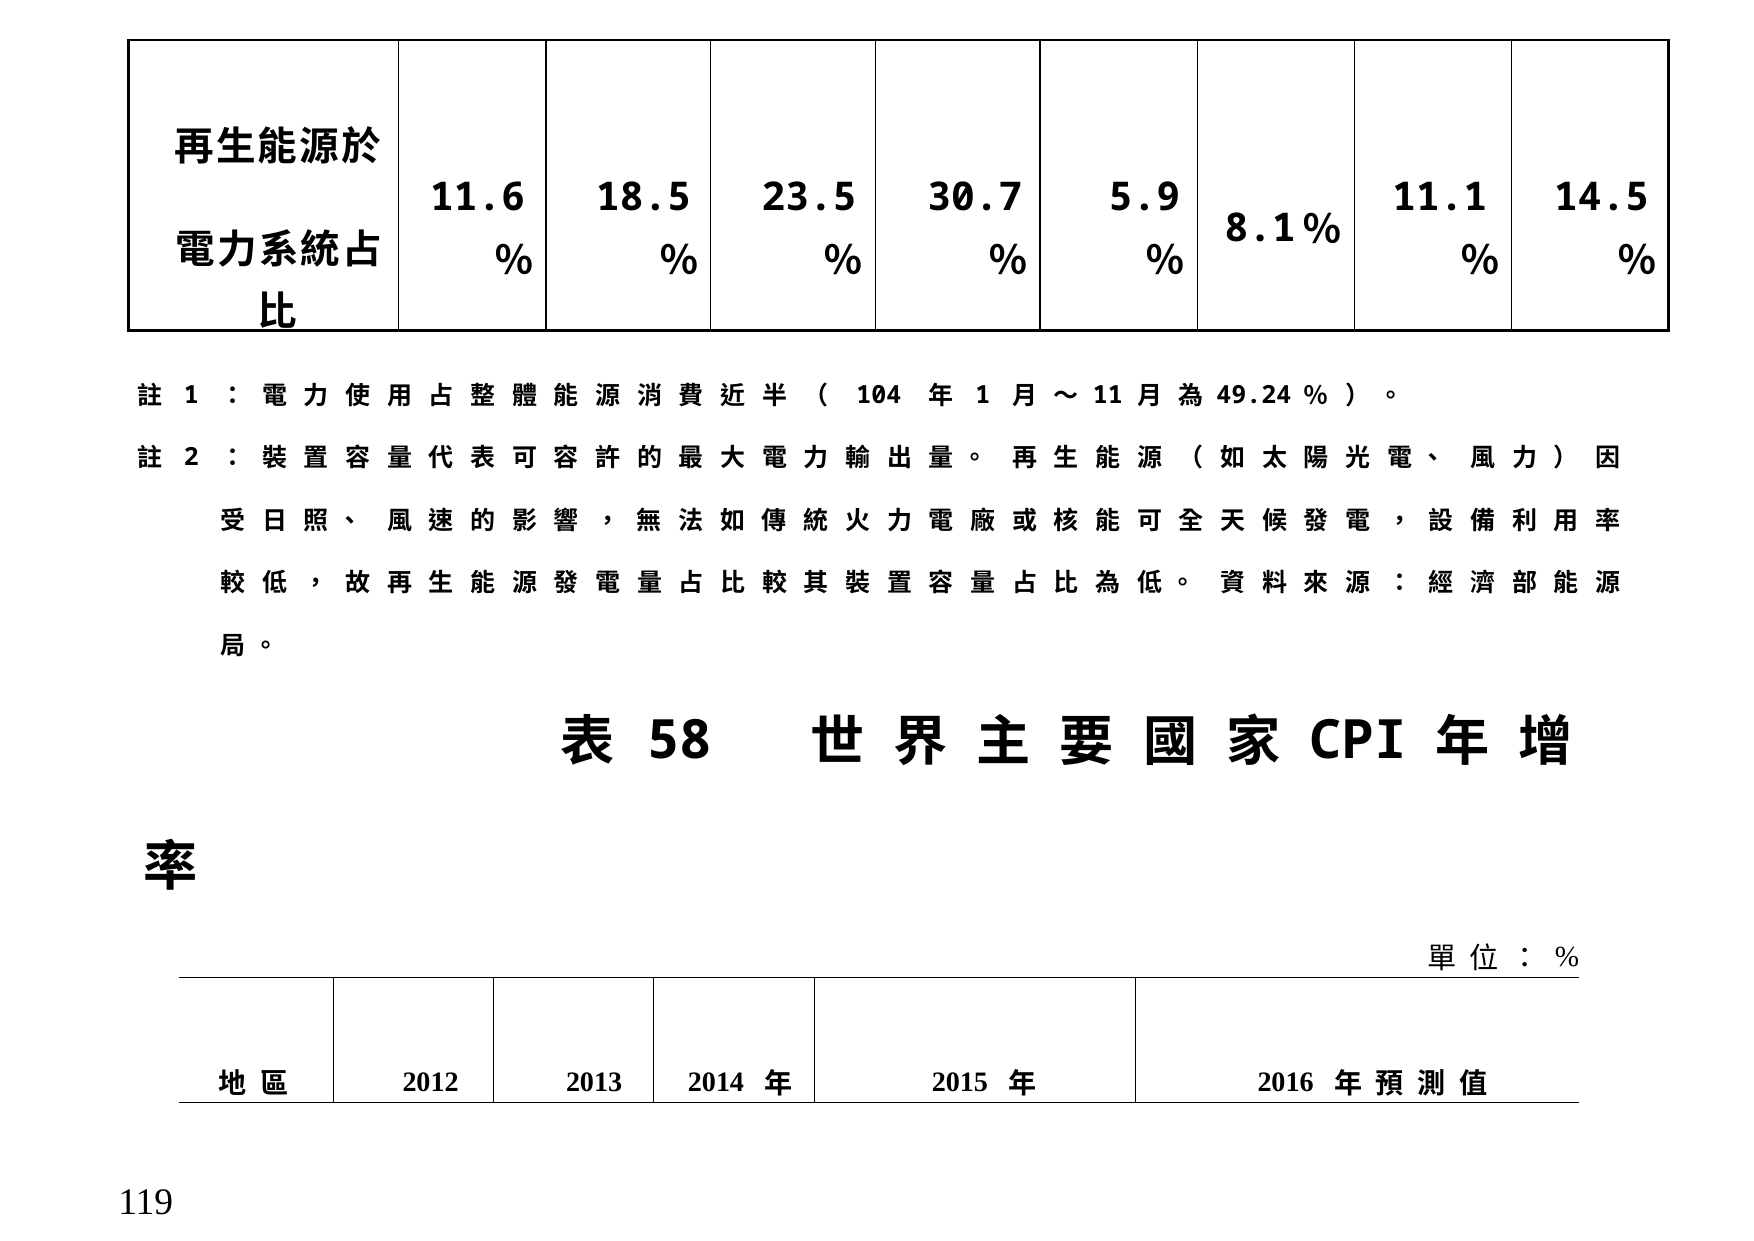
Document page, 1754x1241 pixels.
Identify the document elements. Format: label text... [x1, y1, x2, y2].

text 註2：裝置容量代表可容許的最大電力輸出量。再生能源（如太陽光電、風力）因受日照、風速的影響，無法如傳統火力電廠或核能可全天候發電，設備利用率較低，故再生能源發電量占比較其裝置容量占比為低。資料來源：經濟部能源局。 [128, 414, 1628, 664]
table_cell 14.5％ [1512, 41, 1667, 329]
table_cell 8.1％ [1198, 41, 1354, 329]
table_cell 11.6％ [399, 41, 545, 329]
table_header 地區 [179, 978, 333, 1102]
table_header 2016年預測值 [1136, 978, 1578, 1102]
table_header 2014年 [654, 978, 814, 1102]
table_header 2013 [494, 978, 653, 1102]
table_cell 11.1％ [1355, 41, 1511, 329]
table_cell 18.5％ [547, 41, 710, 329]
table_cell 再生能源於 電力系統占比 [130, 41, 398, 329]
text 單位：% [128, 914, 1587, 977]
table_cell 30.7％ [876, 41, 1039, 329]
subtitle 表58 世界主要國家CPI年增率 [128, 664, 1628, 914]
table_cell 23.5％ [711, 41, 875, 329]
text 註1：電力使用占整體能源消費近半（104年1月～11月為49.24％）。 [128, 352, 1628, 414]
table_header 2012 [334, 978, 493, 1102]
table_header 2015年 [815, 978, 1135, 1102]
table_cell 5.9％ [1041, 41, 1197, 329]
